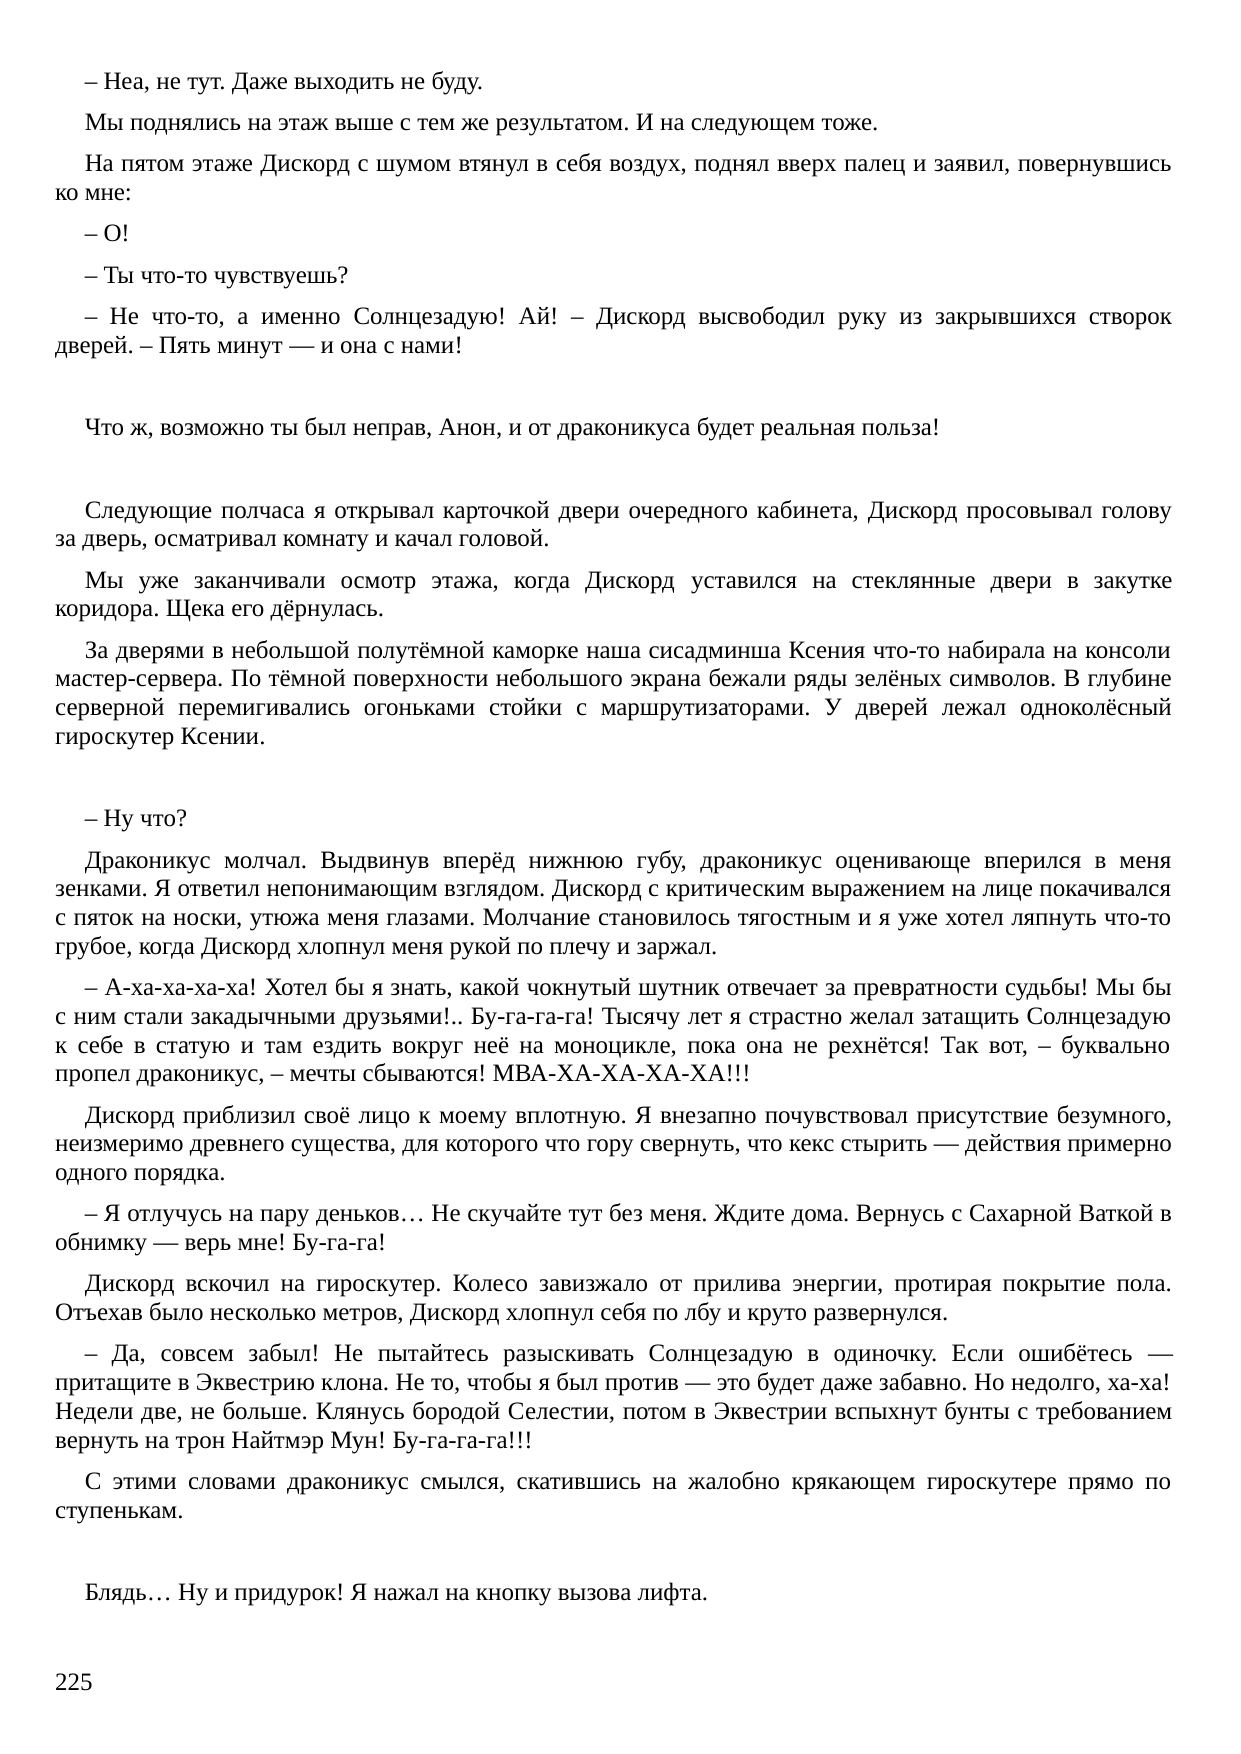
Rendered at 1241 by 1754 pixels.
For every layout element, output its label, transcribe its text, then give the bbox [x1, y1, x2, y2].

text – Я отлучусь на пару деньков… Не скучайте тут без меня. Ждите дома. Вернусь с Сахарной Ваткой в обнимку — верь мне! Бу-га-га! [55, 1198, 1173, 1256]
text С этими словами драконикус смылся, скатившись на жалобно крякающем гироскутере прямо по ступенькам. [55, 1466, 1173, 1523]
text – А-ха-ха-ха-ха! Хотел бы я знать, какой чокнутый шутник отвечает за превратности судьбы! Мы бы с ним стали закадычными друзьями!.. Бу-га-га-га! Тысячу лет я страстно желал затащить Солнцезадую к себе в статую и там ездить вокруг неё на моноцикле, пока она не рехнётся! Так вот, – буквально пропел драконикус, – мечты сбываются! МВА-ХА-ХА-ХА-ХА!!! [55, 972, 1173, 1087]
text На пятом этаже Дискорд с шумом втянул в себя воздух, поднял вверх палец и заявил, повернувшись ко мне: [55, 148, 1173, 206]
text – Ты что-то чувствуешь? [55, 260, 1173, 288]
text – О! [55, 218, 1173, 247]
text Блядь… Ну и придурок! Я нажал на кнопку вызова лифта. [55, 1577, 1173, 1606]
text Драконикус молчал. Выдвинув вперёд нижнюю губу, драконикус оценивающе вперился в меня зенками. Я ответил непонимающим взглядом. Дискорд с критическим выражением на лице покачивался с пяток на носки, утюжа меня глазами. Молчание становилось тягостным и я уже хотел ляпнуть что-то грубое, когда Дискорд хлопнул меня рукой по плечу и заржал. [55, 845, 1173, 960]
text – Ну что? [55, 803, 1173, 832]
text Мы поднялись на этаж выше с тем же результатом. И на следующем тоже. [55, 107, 1173, 136]
text Дискорд вскочил на гироскутер. Колесо завизжало от прилива энергии, протирая покрытие пола. Отъехав было несколько метров, Дискорд хлопнул себя по лбу и круто развернулся. [55, 1268, 1173, 1326]
text – Да, совсем забыл! Не пытайтесь разыскивать Солнцезадую в одиночку. Если ошибётесь — притащите в Эквестрию клона. Не то, чтобы я был против — это будет даже забавно. Но недолго, ха-ха! Недели две, не больше. Клянусь бородой Селестии, потом в Эквестрии вспыхнут бунты с требованием вернуть на трон Найтмэр Мун! Бу-га-га-га!!! [55, 1338, 1173, 1453]
text Следующие полчаса я открывал карточкой двери очередного кабинета, Дискорд просовывал голову за дверь, осматривал комнату и качал головой. [55, 495, 1173, 552]
text – Не что-то, а именно Солнцезадую! Ай! – Дискорд высвободил руку из закрывшихся створок дверей. – Пять минут — и она с нами! [55, 301, 1173, 358]
text Дискорд приблизил своё лицо к моему вплотную. Я внезапно почувствовал присутствие безумного, неизмеримо древнего существа, для которого что гору свернуть, что кекс стырить — действия примерно одного порядка. [55, 1100, 1173, 1186]
text – Неа, не тут. Даже выходить не буду. [55, 66, 1173, 95]
text Что ж, возможно ты был неправ, Анон, и от драконикуса будет реальная польза! [55, 412, 1173, 441]
text За дверями в небольшой полутёмной каморке наша сисадминша Ксения что-то набирала на консоли мастер-сервера. По тёмной поверхности небольшого экрана бежали ряды зелёных символов. В глубине серверной перемигивались огоньками стойки с маршрутизаторами. У дверей лежал одноколёсный гироскутер Ксении. [55, 635, 1173, 750]
text Мы уже заканчивали осмотр этажа, когда Дискорд уставился на стеклянные двери в закутке коридора. Щека его дёрнулась. [55, 565, 1173, 622]
